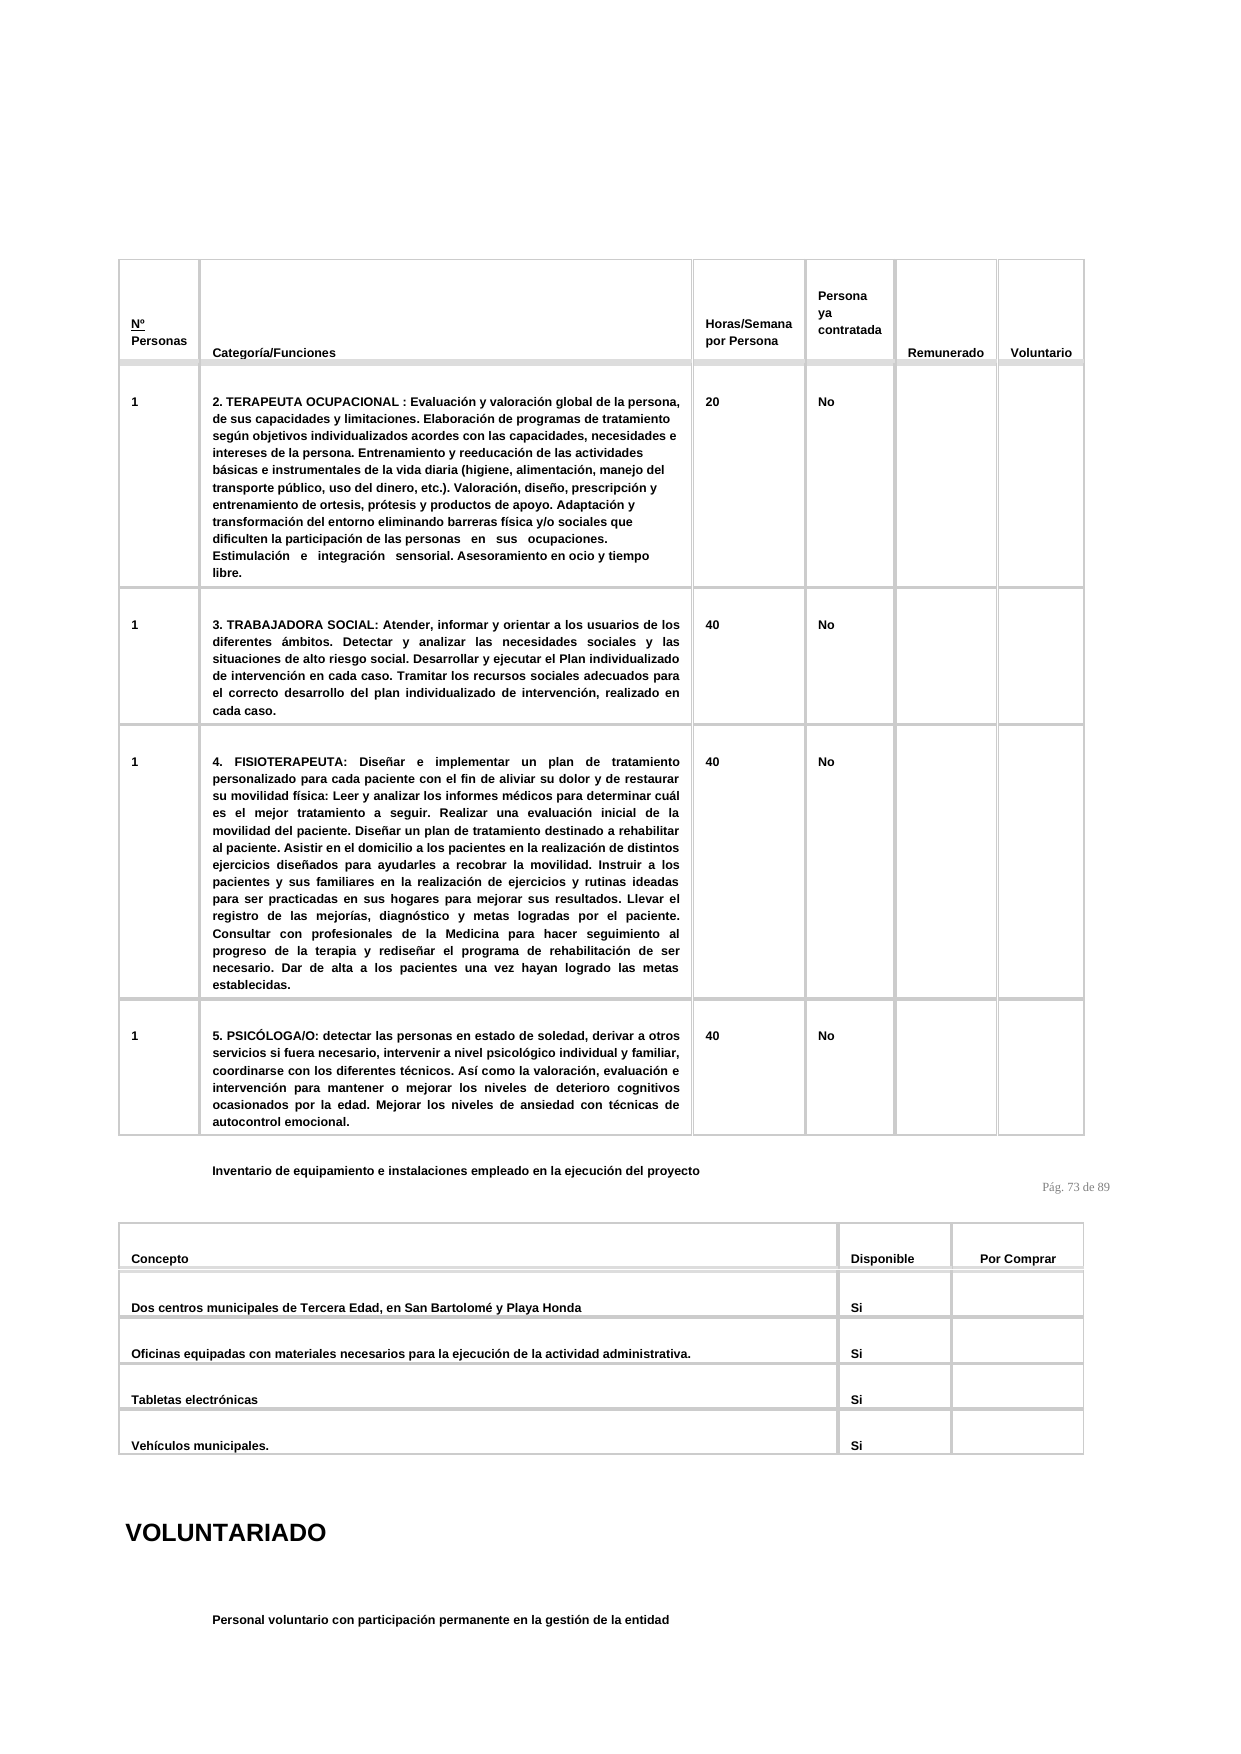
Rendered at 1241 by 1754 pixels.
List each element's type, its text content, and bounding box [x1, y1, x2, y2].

table_cell Vehículos municipales. [120, 1411, 836, 1453]
table_header Horas/Semana por Persona [694, 260, 804, 359]
table_cell [897, 366, 996, 586]
table_cell 1 [120, 366, 198, 586]
table_cell 40 [694, 589, 804, 723]
table_cell 5. PSICÓLOGA/O: detectar las personas en estado de soledad, derivar a otros servicios si fuera necesario, intervenir a nivel psicológico individual y familiar, coordinarse con los diferentes técnicos. Así como la valoración, evaluación e intervención para mantener o mejorar los niveles de deterioro cognitivos ocasionados por la edad. Mejorar los niveles de ansiedad con técnicas de autocontrol emocional. [201, 1001, 691, 1134]
table_header Persona ya contratada [807, 260, 893, 359]
table_cell [953, 1411, 1083, 1453]
table_cell 1 [120, 589, 198, 723]
table_cell No [807, 589, 893, 723]
table_header Disponible [840, 1224, 950, 1266]
table_cell Si [840, 1365, 950, 1407]
table_header Concepto [120, 1224, 836, 1266]
table_cell [999, 589, 1083, 723]
table_header Voluntario [999, 260, 1083, 359]
table_cell 1 [120, 726, 198, 997]
table_cell No [807, 726, 893, 997]
table_cell [953, 1273, 1083, 1315]
table_header Por Comprar [953, 1224, 1083, 1266]
table_cell No [807, 1001, 893, 1134]
table_cell Si [840, 1319, 950, 1362]
table_cell [953, 1319, 1083, 1362]
text Pág. 73 de 89 [118, 1179, 1110, 1194]
table_cell No [807, 366, 893, 586]
table_cell [953, 1365, 1083, 1407]
table_header Categoría/Funciones [201, 260, 691, 359]
table_cell Oficinas equipadas con materiales necesarios para la ejecución de la actividad administrativa. [120, 1319, 836, 1362]
table_header Nº Personas [120, 260, 198, 359]
table_header Remunerado [897, 260, 996, 359]
table_cell Tabletas electrónicas [120, 1365, 836, 1407]
table_cell 40 [694, 726, 804, 997]
table_cell Si [840, 1273, 950, 1315]
table_cell [999, 366, 1083, 586]
table_cell 2. TERAPEUTA OCUPACIONAL : Evaluación y valoración global de la persona, de sus capacidades y limitaciones. Elaboración de programas de tratamiento según objetivos individualizados acordes con las capacidades, necesidades e intereses de la persona. Entrenamiento y reeducación de las actividades básicas e instrumentales de la vida diaria (higiene, alimentación, manejo del transporte público, uso del dinero, etc.). Valoración, diseño, prescripción y entrenamiento de ortesis, prótesis y productos de apoyo. Adaptación y transformación del entorno eliminando barreras física y/o sociales que dificulten la participación de las personas en sus ocupaciones. Estimulación e integración sensorial. Asesoramiento en ocio y tiempo libre. [201, 366, 691, 586]
table_cell [897, 1001, 996, 1134]
table_cell 1 [120, 1001, 198, 1134]
table_cell 20 [694, 366, 804, 586]
table_cell Dos centros municipales de Tercera Edad, en San Bartolomé y Playa Honda [120, 1273, 836, 1315]
table_cell [999, 1001, 1083, 1134]
table_cell 3. TRABAJADORA SOCIAL: Atender, informar y orientar a los usuarios de los diferentes ámbitos. Detectar y analizar las necesidades sociales y las situaciones de alto riesgo social. Desarrollar y ejecutar el Plan individualizado de intervención en cada caso. Tramitar los recursos sociales adecuados para el correcto desarrollo del plan individualizado de intervención, realizado en cada caso. [201, 589, 691, 723]
table_cell [897, 726, 996, 997]
text Personal voluntario con participación permanente en la gestión de la entidad [212, 1613, 1122, 1627]
text Inventario de equipamiento e instalaciones empleado en la ejecución del proyecto [212, 1164, 1122, 1178]
text VOLUNTARIADO [125, 1518, 1122, 1547]
table_cell Si [840, 1411, 950, 1453]
table_cell 40 [694, 1001, 804, 1134]
table_cell 4. FISIOTERAPEUTA: Diseñar e implementar un plan de tratamiento personalizado para cada paciente con el fin de aliviar su dolor y de restaurar su movilidad física: Leer y analizar los informes médicos para determinar cuál es el mejor tratamiento a seguir. Realizar una evaluación inicial de la movilidad del paciente. Diseñar un plan de tratamiento destinado a rehabilitar al paciente. Asistir en el domicilio a los pacientes en la realización de distintos ejercicios diseñados para ayudarles a recobrar la movilidad. Instruir a los pacientes y sus familiares en la realización de ejercicios y rutinas ideadas para ser practicadas en sus hogares para mejorar sus resultados. Llevar el registro de las mejorías, diagnóstico y metas logradas por el paciente. Consultar con profesionales de la Medicina para hacer seguimiento al progreso de la terapia y rediseñar el programa de rehabilitación de ser necesario. Dar de alta a los pacientes una vez hayan logrado las metas establecidas. [201, 726, 691, 997]
table_cell [897, 589, 996, 723]
table_cell [999, 726, 1083, 997]
